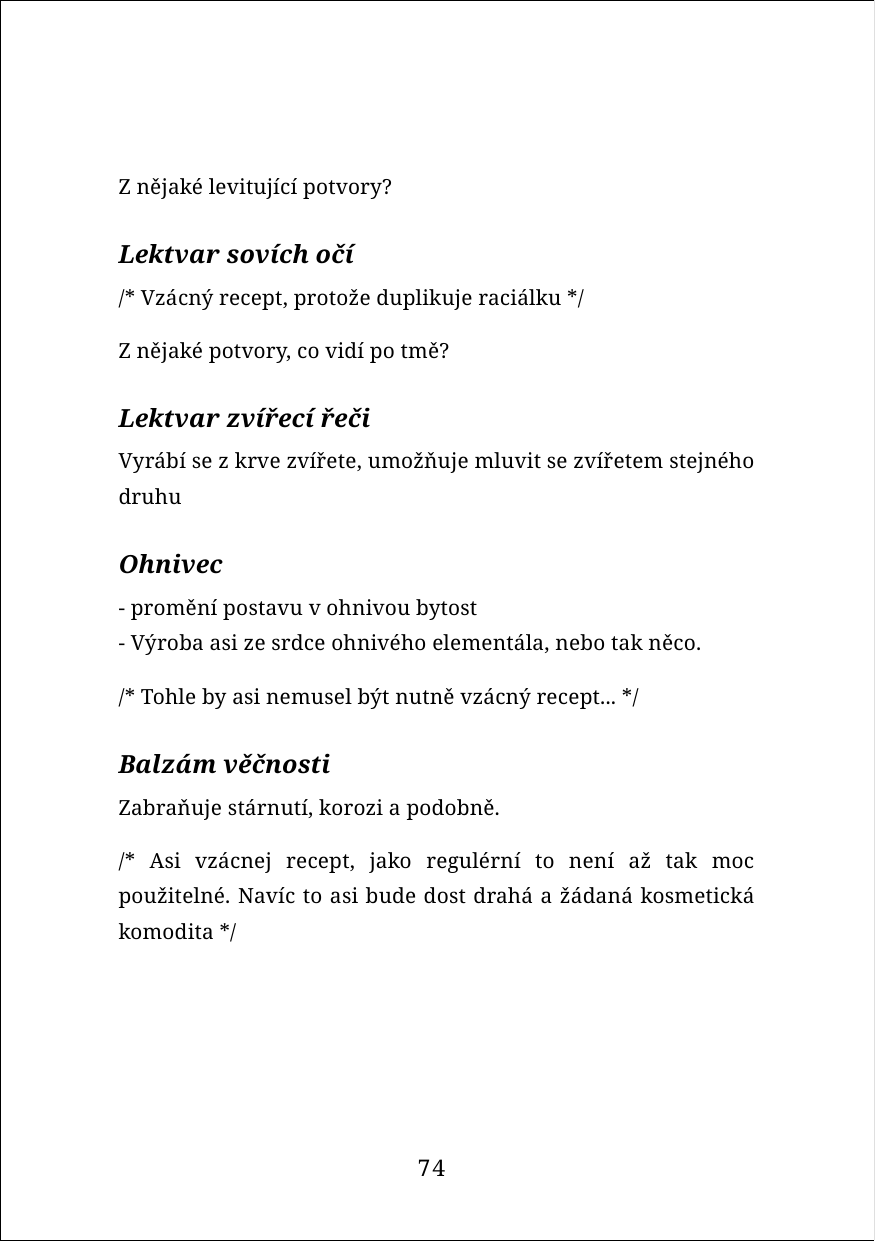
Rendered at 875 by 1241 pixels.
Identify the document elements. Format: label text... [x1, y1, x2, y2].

text /* Vzácný recept, protože duplikuje raciálku */ [118, 283, 756, 311]
subtitle Lektvar sovích očí [118, 237, 756, 271]
text Zabraňuje stárnutí, korozi a podobně. [118, 793, 756, 821]
text /* Tohle by asi nemusel být nutně vzácný recept... */ [118, 682, 756, 710]
text Z nějaké potvory, co vidí po tmě? [118, 336, 756, 364]
text Vyrábí se z krve zvířete, umožňuje mluvit se zvířetem stejného druhu [118, 447, 756, 511]
subtitle Ohnivec [118, 547, 756, 581]
subtitle Balzám věčnosti [118, 747, 756, 781]
text /* Asi vzácnej recept, jako regulérní to není až tak moc použitelné. Navíc to asi bude dost drahá a žádaná kosmetická komodita */ [118, 846, 756, 945]
text Z nějaké levitující potvory? [118, 172, 756, 200]
text - promění postavu v ohnivou bytost - Výroba asi ze srdce ohnivého elementála, nebo tak něco. [118, 593, 756, 657]
subtitle Lektvar zvířecí řeči [118, 401, 756, 435]
